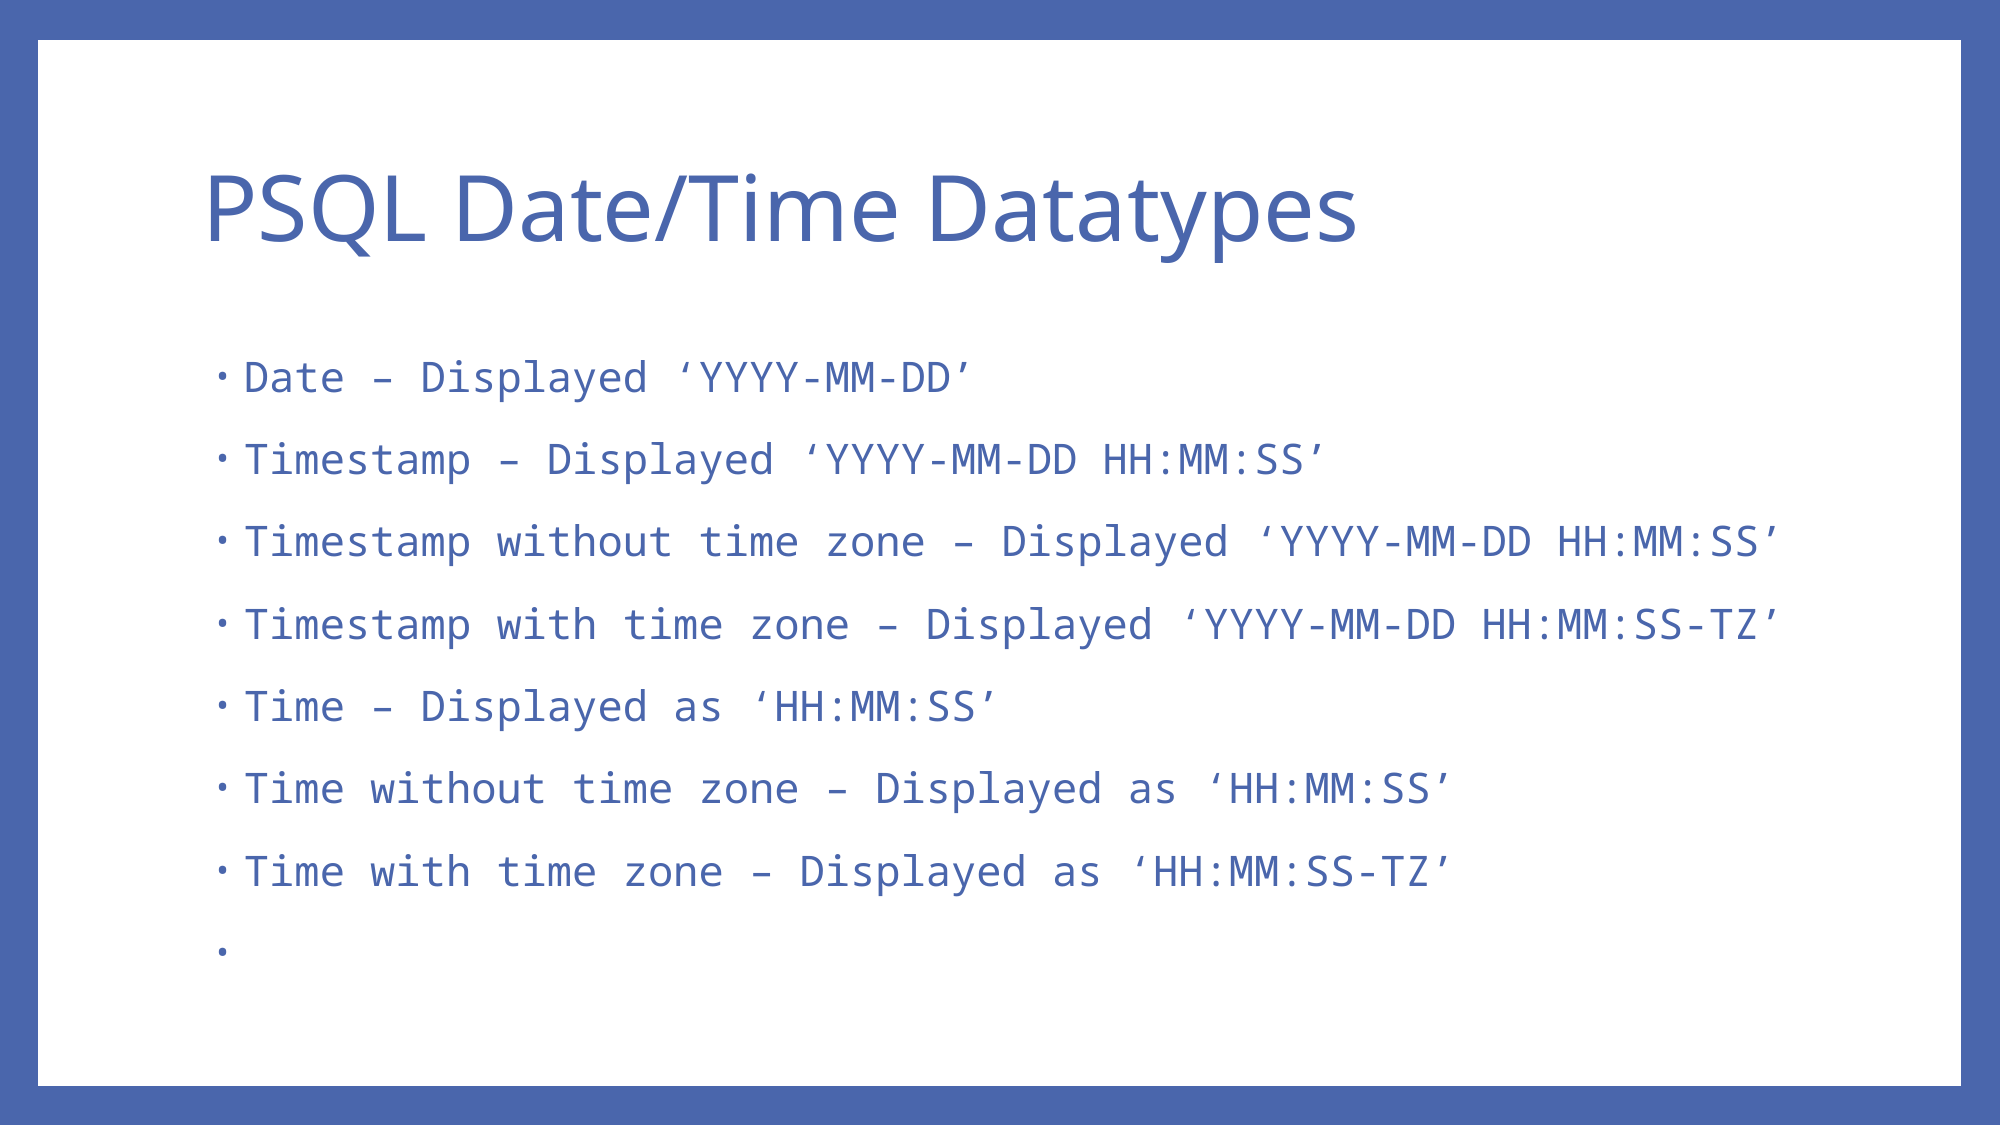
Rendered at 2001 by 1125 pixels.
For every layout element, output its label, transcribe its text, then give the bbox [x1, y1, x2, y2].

list Date – Displayed ‘YYYY-MM-DD’ Timestamp – Displayed ‘YYYY-MM-DD HH:MM:SS’ Timestamp without time zone – Displayed ‘YYYY-MM-DD HH:MM:SS’ Timestamp with time zone – Displayed ‘YYYY-MM-DD HH:MM:SS-TZ’ Time – Displayed as ‘HH:MM:SS’ Time without time zone – Displayed as ‘HH:MM:SS’ Time with time zone – Displayed as ‘HH:MM:SS-TZ’ [187, 337, 1808, 1000]
title PSQL Date/Time Datatypes [187, 99, 1808, 323]
